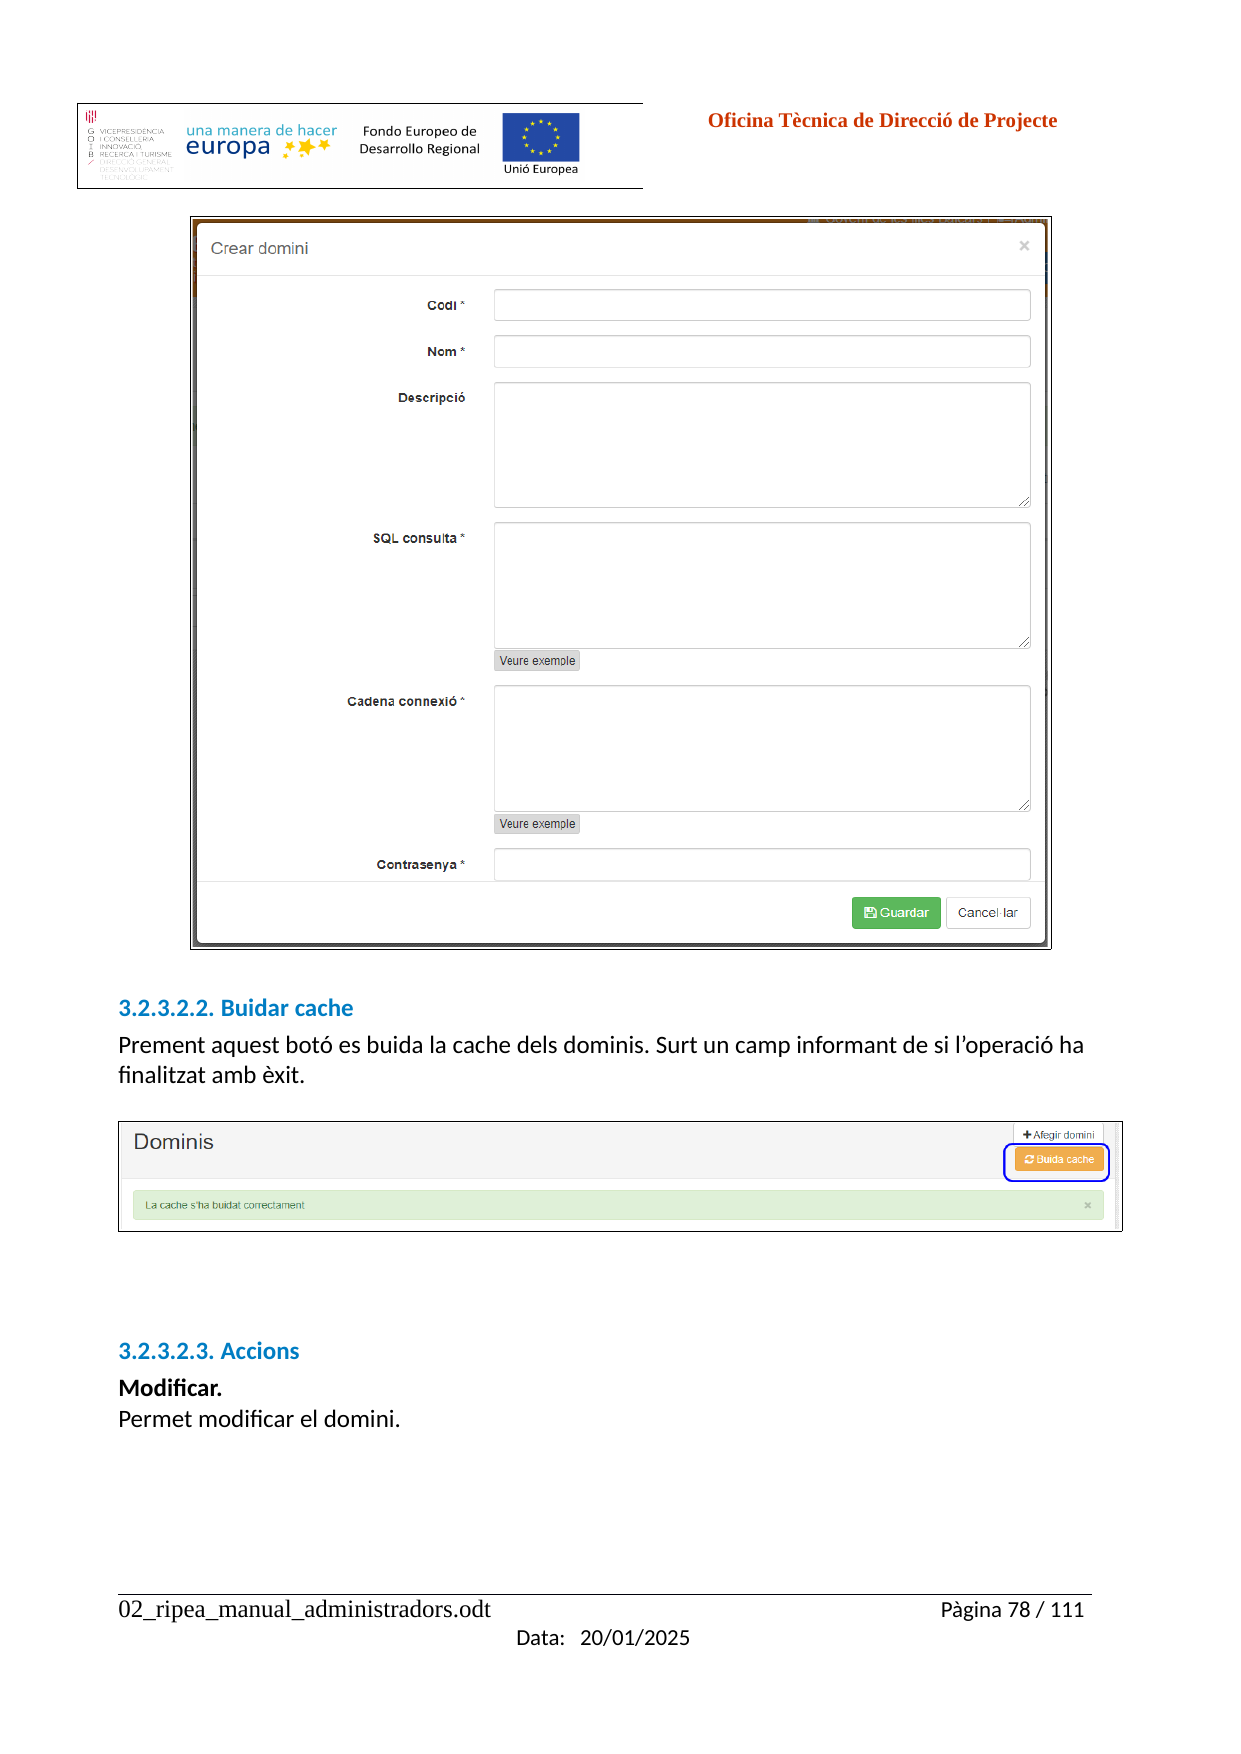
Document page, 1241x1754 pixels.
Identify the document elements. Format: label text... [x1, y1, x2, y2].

picture [192, 219, 1048, 947]
picture [184, 108, 585, 182]
subtitle 3.2.3.2.2. Buidar cache [118, 992, 1122, 1023]
text Modificar. [118, 1372, 1122, 1403]
subtitle 3.2.3.2.3. Accions [118, 1336, 1122, 1366]
picture [82, 108, 178, 182]
text Prement aquest botó es buida la cache dels dominis. Surt un camp informant de si l’operació ha finalitzat amb èxit. [118, 1029, 1122, 1090]
text Permet modificar el domini. [118, 1403, 1122, 1433]
picture [121, 1123, 1119, 1229]
